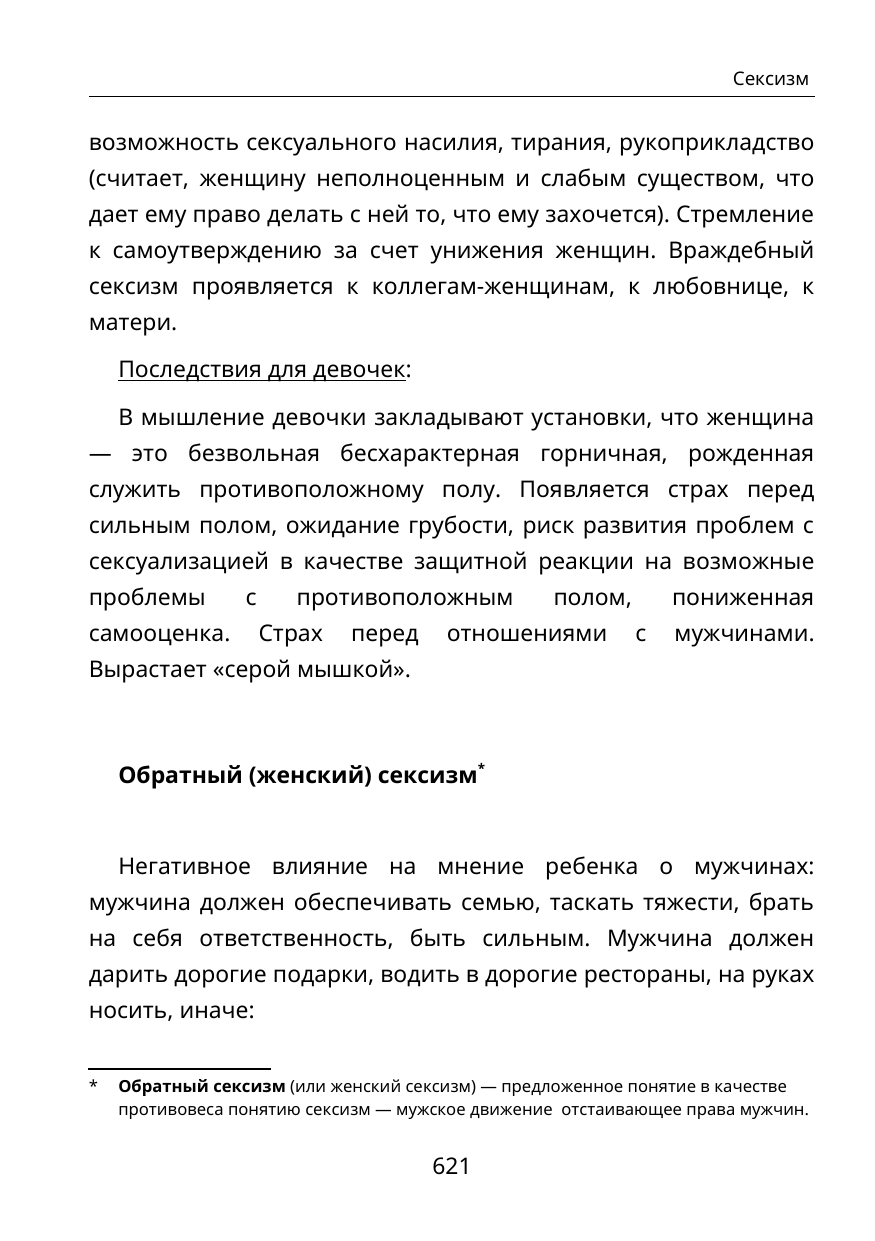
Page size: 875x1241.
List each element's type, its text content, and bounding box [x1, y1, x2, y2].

text Обратный сексизм (или женский сексизм) — предложенное понятие в качестве противовеса понятию сексизм — мужское движение отстаивающее права мужчин. [88, 1075, 815, 1120]
text Негативное влияние на мнение ребенка о мужчинах: мужчина должен обеспечивать семью, таскать тяжести, брать на себя ответственность, быть сильным. Мужчина должен дарить дорогие подарки, водить в дорогие рестораны, на руках носить, иначе: [88, 850, 815, 1025]
subtitle Обратный (женский) сексизм [88, 759, 815, 791]
text Последствия для девочек: [88, 353, 815, 385]
text В мышление девочки закладывают установки, что женщина — это безвольная бесхарактерная горничная, рожденная служить противоположному полу. Появляется страх перед сильным полом, ожидание грубости, риск развития проблем с сексуализацией в качестве защитной реакции на возможные проблемы с противоположным полом, пониженная самооценка. Страх перед отношениями с мужчинами. Вырастает «серой мышкой». [88, 401, 815, 684]
text возможность сексуального насилия, тирания, рукоприкладство (считает, женщину неполноценным и слабым существом, что дает ему право делать с ней то, что ему захочется). Стремление к самоутверждению за счет унижения женщин. Враждебный сексизм проявляется к коллегам-женщинам, к любовнице, к матери. [88, 126, 815, 337]
